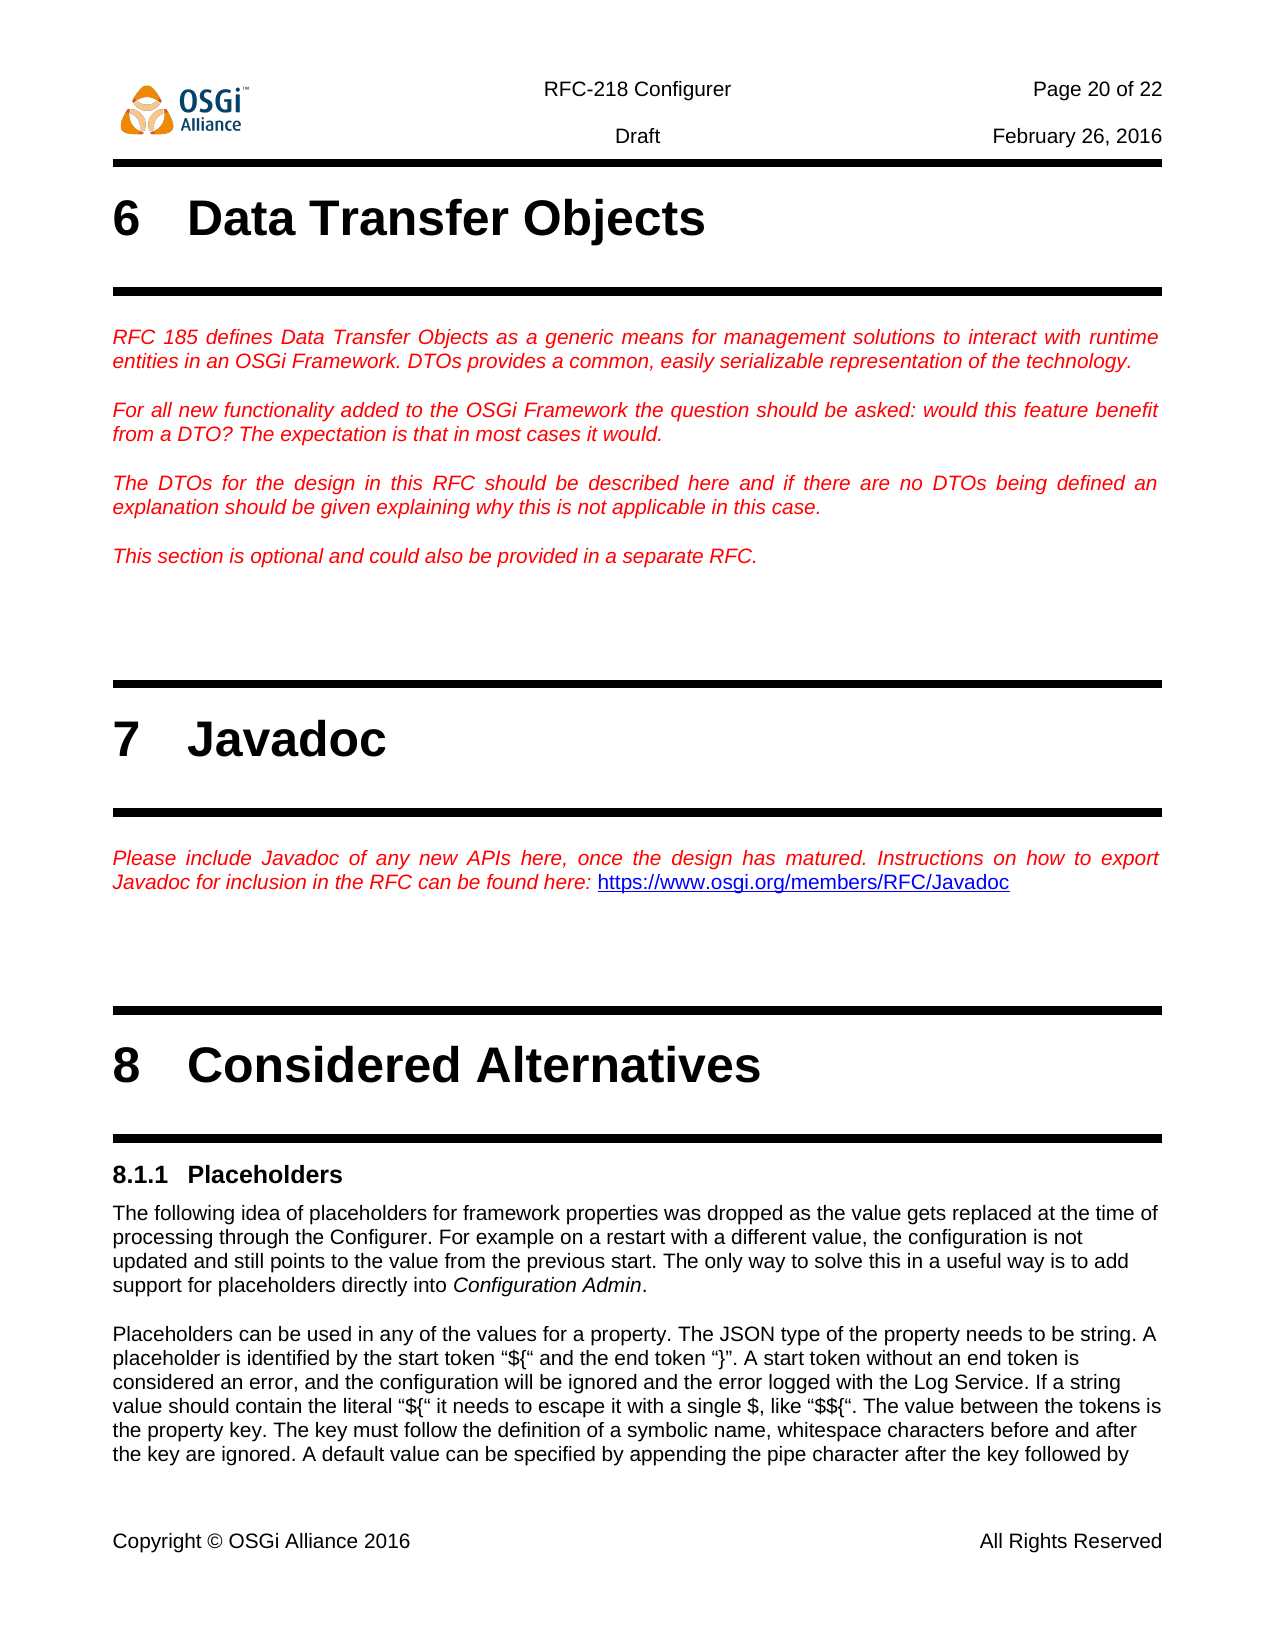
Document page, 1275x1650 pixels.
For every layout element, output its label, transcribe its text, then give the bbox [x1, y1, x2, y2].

subtitle Placeholders [112, 1159, 1162, 1188]
text Please include Javadoc of any new APIs here, once the design has matured. Instructions on how to export Javadoc for inclusion in the RFC can be found here: https://www.osgi.org/members/RFC/Javadoc [112, 846, 1162, 894]
text RFC 185 defines Data Transfer Objects as a generic means for management solutions to interact with runtime entities in an OSGi Framework. DTOs provides a common, easily serializable representation of the technology. [112, 325, 1162, 373]
subtitle Javadoc [112, 681, 1162, 817]
subtitle Data Transfer Objects [112, 160, 1162, 296]
text This section is optional and could also be provided in a separate RFC. [112, 543, 1162, 567]
text Placeholders can be used in any of the values for a property. The JSON type of the property needs to be string. A placeholder is identified by the start token “${“ and the end token “}”. A start token without an end token is considered an error, and the configuration will be ignored and the error logged with the Log Service. If a string value should contain the literal “${“ it needs to escape it with a single $, like “$${“. The value between the tokens is the property key. The key must follow the definition of a symbolic name, whitespace characters before and after the key are ignored. A default value can be specified by appending the pipe character after the key followed by [112, 1322, 1162, 1465]
text For all new functionality added to the OSGi Framework the question should be asked: would this feature benefit from a DTO? The expectation is that in most cases it would. [112, 398, 1162, 446]
text The DTOs for the design in this RFC should be described here and if there are no DTOs being defined an explanation should be given explaining why this is not applicable in this case. [112, 471, 1162, 518]
picture [113, 78, 257, 142]
text The following idea of placeholders for framework properties was dropped as the value gets replaced at the time of processing through the Configurer. For example on a restart with a different value, the configuration is not updated and still points to the value from the previous start. The only way to solve this in a useful way is to add support for placeholders directly into Configuration Admin. [112, 1201, 1162, 1297]
subtitle Considered Alternatives [112, 1007, 1162, 1143]
